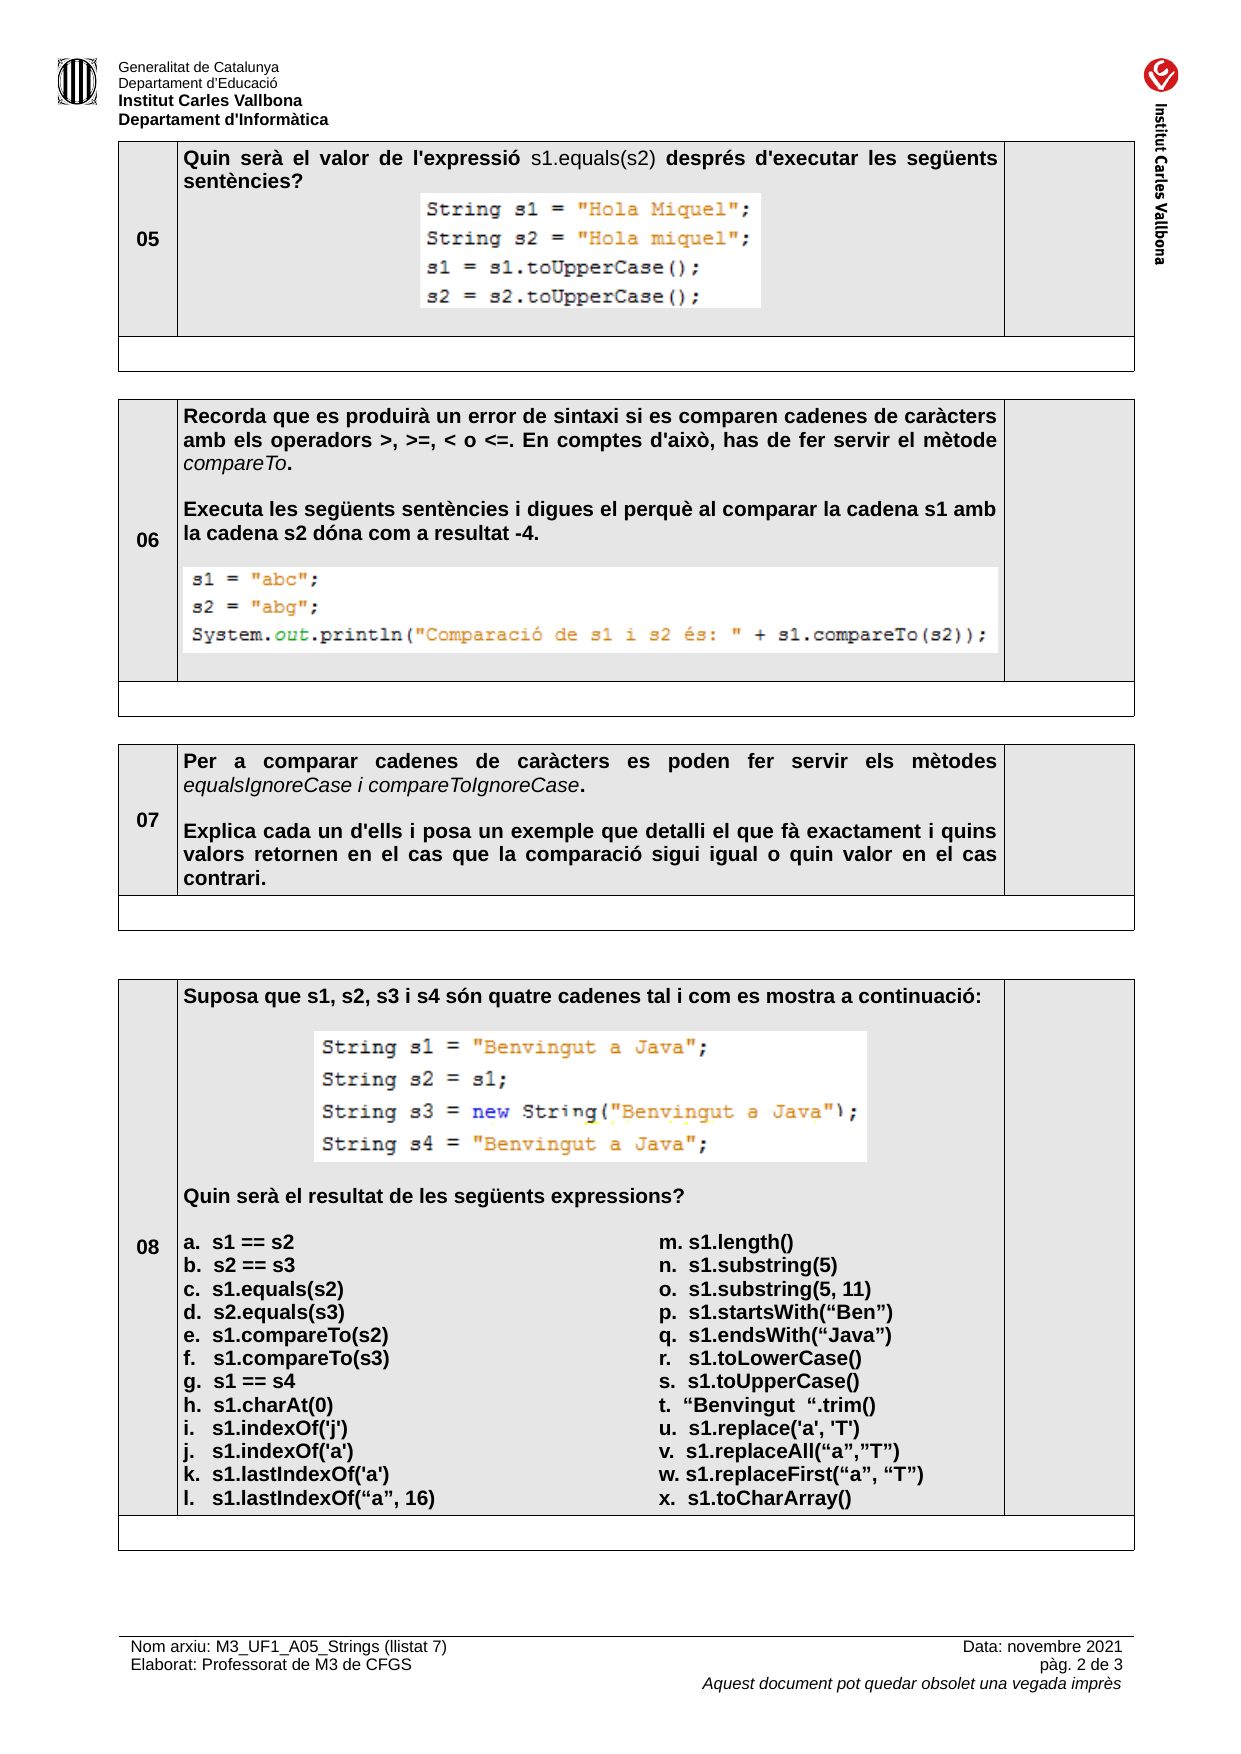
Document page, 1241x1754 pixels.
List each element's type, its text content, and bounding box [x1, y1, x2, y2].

table_header Per a comparar cadenes de caràcters es poden fer servir els mètodes equalsIgnoreCase i compareToIgnoreCase. Explica cada un d'ells i posa un exemple que detalli el que fà exactament i quins valors retornen en el cas que la comparació sigui igual o quin valor en el cas contrari. [178, 745, 1004, 895]
picture [57, 58, 97, 105]
table_cell [119, 1516, 1134, 1550]
table_header [1005, 980, 1134, 1515]
table_cell [119, 896, 1134, 930]
table_header Suposa que s1, s2, s3 i s4 són quatre cadenes tal i com es mostra a continuació: Quin serà el resultat de les següents expressions? a. s1 == s2 m. s1.length() b. s2 == s3 n. s1.substring(5) c. s1.equals(s2) o. s1.substring(5, 11) d. s2.equals(s3) p. s1.startsWith(“Ben”) e. s1.compareTo(s2) q. s1.endsWith(“Java”) f. s1.compareTo(s3) r. s1.toLowerCase() g. s1 == s4 s. s1.toUpperCase() h. s1.charAt(0) t. “Benvingut “.trim() i. s1.indexOf('j') u. s1.replace('a', 'T') j. s1.indexOf('a') v. s1.replaceAll(“a”,”T”) k. s1.lastIndexOf('a') w. s1.replaceFirst(“a”, “T”) l. s1.lastIndexOf(“a”, 16) x. s1.toCharArray() [178, 980, 1004, 1515]
table_cell [119, 682, 1134, 716]
table_cell [118, 931, 1134, 979]
table_header Recorda que es produirà un error de sintaxi si es comparen cadenes de caràcters amb els operadors >, >=, < o <=. En comptes d'això, has de fer servir el mètode compareTo. Executa les següents sentències i digues el perquè al comparar la cadena s1 amb la cadena s2 dóna com a resultat -4. [178, 400, 1004, 681]
table_cell [118, 717, 1134, 744]
table_cell [119, 337, 1134, 371]
table_header 07 [119, 745, 177, 895]
table_header [1005, 142, 1134, 336]
table_cell [118, 1551, 1134, 1606]
table_header Quin serà el valor de l'expressió s1.equals(s2) després d'executar les següents sentències? [178, 142, 1004, 336]
table_header 08 [119, 980, 177, 1515]
table_header [1005, 745, 1134, 895]
table_cell [118, 372, 1134, 399]
picture [1143, 57, 1179, 269]
table_header 06 [119, 400, 177, 681]
table_header [1005, 400, 1134, 681]
table_header 05 [119, 142, 177, 336]
